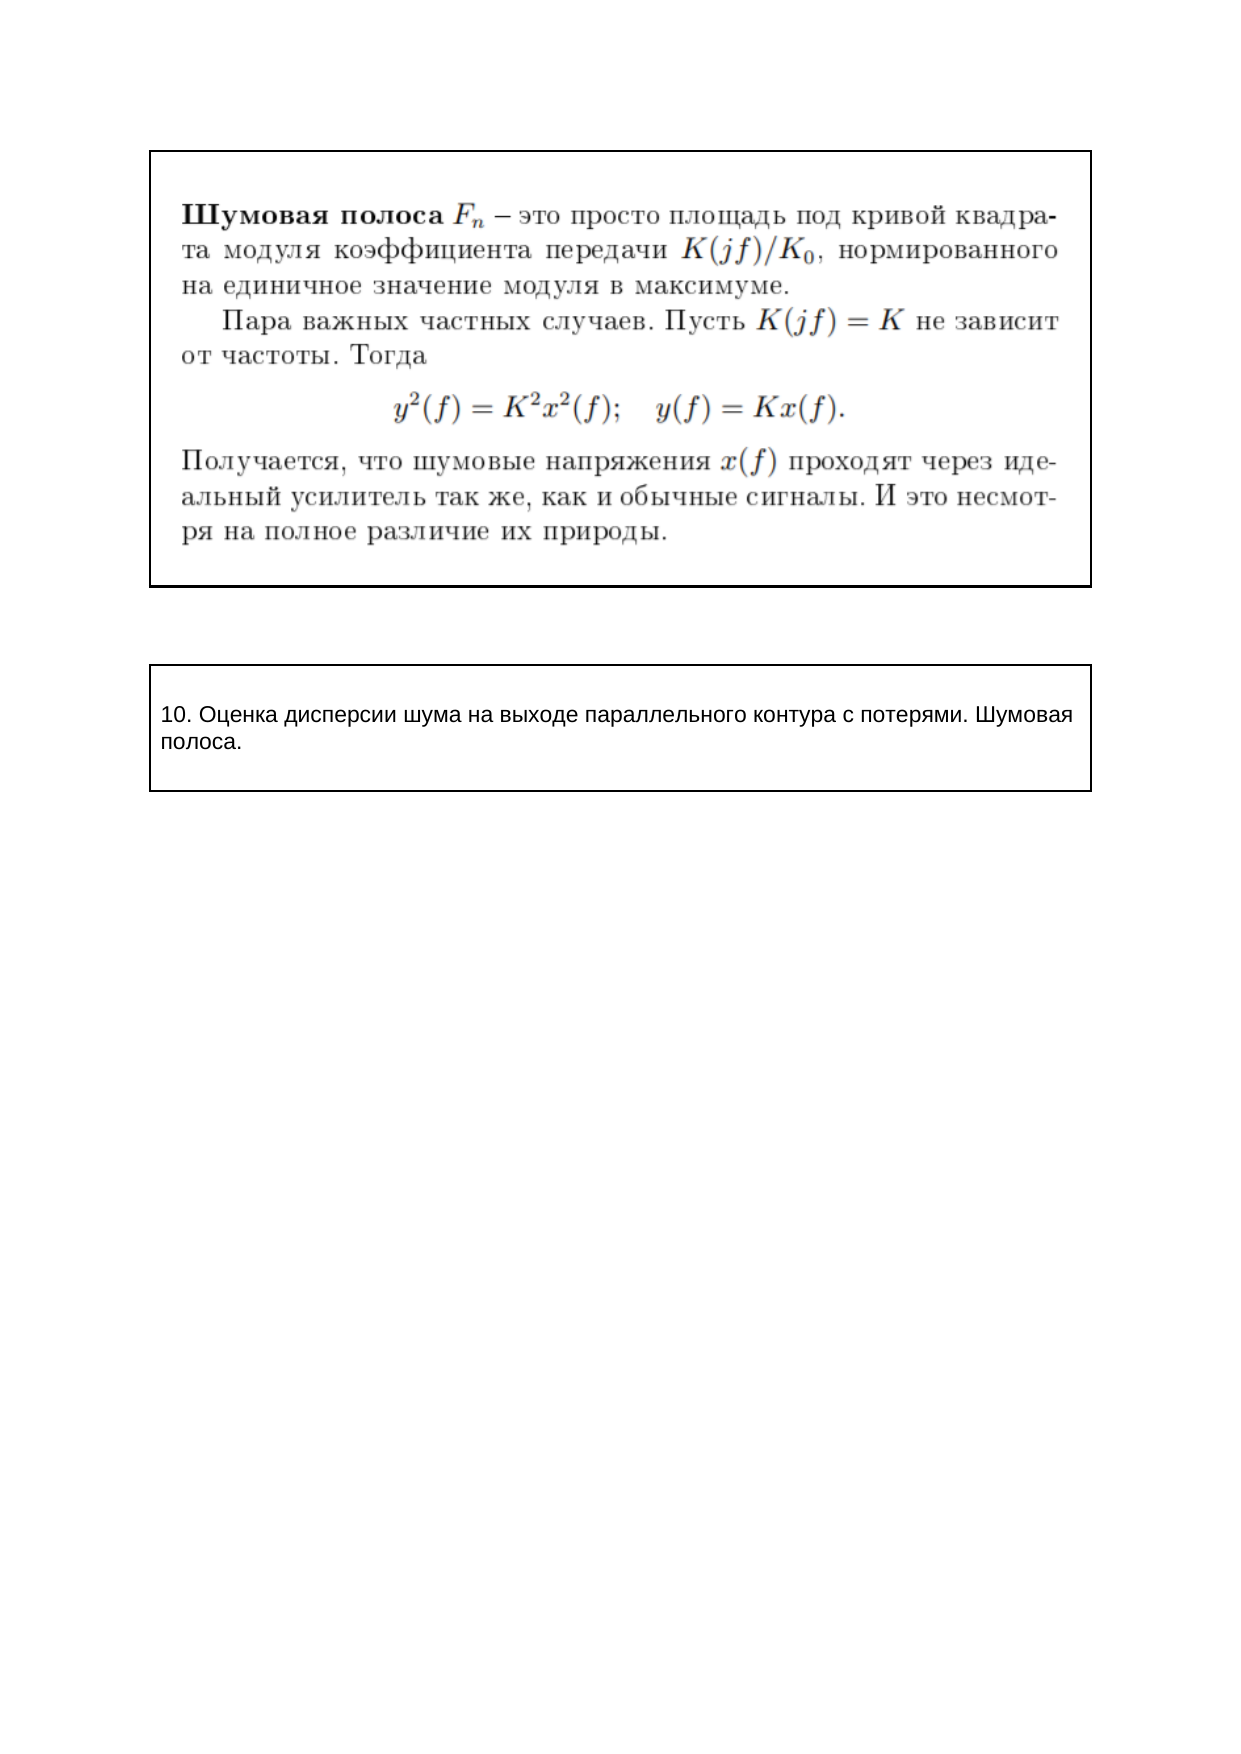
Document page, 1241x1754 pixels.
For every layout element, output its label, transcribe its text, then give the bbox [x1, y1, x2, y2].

picture [160, 187, 1078, 550]
table_header 10. Оценка дисперсии шума на выходе параллельного контура с потерями. Шумовая полоса. [151, 666, 1090, 789]
table_cell [151, 152, 1090, 585]
